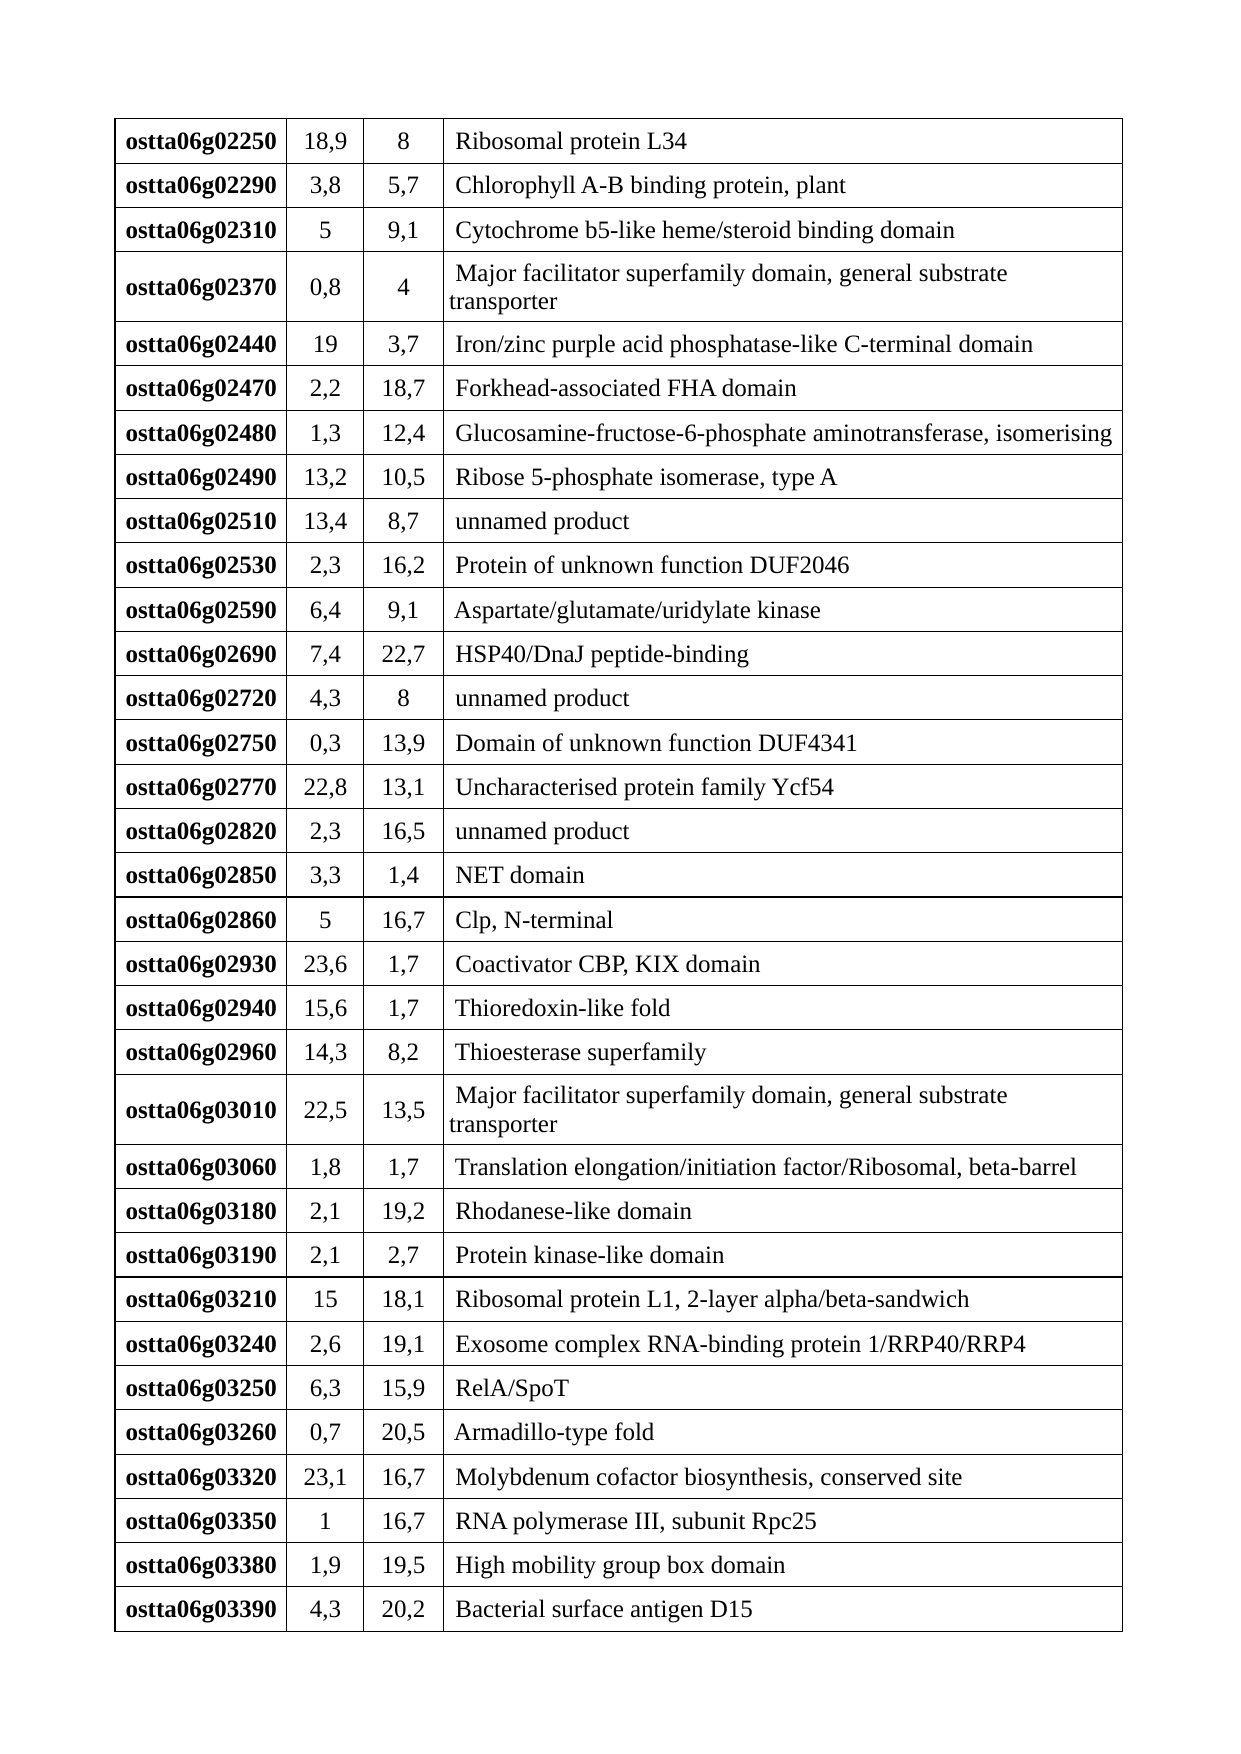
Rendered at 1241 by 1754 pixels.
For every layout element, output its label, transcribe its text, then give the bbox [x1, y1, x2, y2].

table_cell 4 [364, 252, 443, 321]
table_cell ostta06g03320 [116, 1455, 286, 1498]
table_cell Major facilitator superfamily domain, general substrate transporter [444, 1075, 1122, 1143]
table_cell 5 [287, 208, 363, 251]
table_cell 1,4 [364, 853, 443, 896]
table_cell Thioesterase superfamily [444, 1030, 1122, 1073]
table_cell RNA polymerase III, subunit Rpc25 [444, 1499, 1122, 1542]
table_cell ostta06g02310 [116, 208, 286, 251]
table_cell ostta06g02820 [116, 809, 286, 852]
table_cell ostta06g02770 [116, 765, 286, 808]
table_cell 13,4 [287, 499, 363, 542]
table_cell 13,5 [364, 1075, 443, 1143]
table_cell Glucosamine-fructose-6-phosphate aminotransferase, isomerising [444, 411, 1122, 454]
table_cell 2,2 [287, 366, 363, 409]
table_cell ostta06g02690 [116, 632, 286, 675]
table_cell 15,9 [364, 1366, 443, 1409]
table_cell [1123, 1542, 1240, 1586]
table_cell [1123, 163, 1240, 207]
table_cell ostta06g03240 [116, 1322, 286, 1365]
table_cell [1123, 1232, 1240, 1276]
table_cell Ribosomal protein L34 [444, 119, 1122, 162]
table_cell Coactivator CBP, KIX domain [444, 942, 1122, 985]
table_cell [1123, 207, 1240, 251]
table_cell [1123, 941, 1240, 985]
table_cell Thioredoxin-like fold [444, 986, 1122, 1029]
table_cell 1,9 [287, 1543, 363, 1586]
table_cell 9,1 [364, 588, 443, 631]
table_cell [1123, 1188, 1240, 1232]
table_cell 3,7 [364, 322, 443, 365]
table_cell 15,6 [287, 986, 363, 1029]
table_cell ostta06g02250 [116, 119, 286, 162]
table_cell 8,7 [364, 499, 443, 542]
table_cell 2,3 [287, 543, 363, 587]
table_cell [1123, 1074, 1240, 1143]
table_cell Translation elongation/initiation factor/Ribosomal, beta-barrel [444, 1145, 1122, 1188]
table_cell 18,9 [287, 119, 363, 162]
table_cell [1123, 410, 1240, 454]
table_cell 8 [364, 676, 443, 719]
table_cell 0,3 [287, 720, 363, 764]
table_cell [1123, 1454, 1240, 1498]
table_cell 4,3 [287, 676, 363, 719]
table_cell unnamed product [444, 809, 1122, 852]
table_cell [1123, 118, 1240, 162]
table_cell 23,1 [287, 1455, 363, 1498]
table_cell 16,7 [364, 1455, 443, 1498]
table_cell ostta06g03390 [116, 1587, 286, 1631]
table_cell 16,7 [364, 1499, 443, 1542]
table_cell 9,1 [364, 208, 443, 251]
table_cell ostta06g02720 [116, 676, 286, 719]
table_cell ostta06g02510 [116, 499, 286, 542]
table_cell 0,7 [287, 1410, 363, 1453]
table_cell 18,7 [364, 366, 443, 409]
table_cell [1123, 631, 1240, 675]
table_cell [1123, 454, 1240, 498]
table_cell Ribose 5-phosphate isomerase, type A [444, 455, 1122, 498]
table_cell ostta06g03350 [116, 1499, 286, 1542]
table_cell [1123, 321, 1240, 365]
table_cell ostta06g03180 [116, 1189, 286, 1232]
table_cell Iron/zinc purple acid phosphatase-like C-terminal domain [444, 322, 1122, 365]
table_cell 2,3 [287, 809, 363, 852]
table_cell ostta06g02860 [116, 898, 286, 941]
table_cell 16,2 [364, 543, 443, 587]
table_cell [1123, 498, 1240, 542]
table_cell ostta06g02490 [116, 455, 286, 498]
table_cell Cytochrome b5-like heme/steroid binding domain [444, 208, 1122, 251]
table_cell Major facilitator superfamily domain, general substrate transporter [444, 252, 1122, 321]
table_cell NET domain [444, 853, 1122, 896]
table_cell 2,1 [287, 1233, 363, 1276]
table_cell ostta06g03060 [116, 1145, 286, 1188]
table_cell 1,7 [364, 942, 443, 985]
table_cell 19,1 [364, 1322, 443, 1365]
table_cell 1,7 [364, 1145, 443, 1188]
table_cell ostta06g02930 [116, 942, 286, 985]
table_cell Clp, N-terminal [444, 898, 1122, 941]
table_cell 6,3 [287, 1366, 363, 1409]
table_cell 13,1 [364, 765, 443, 808]
table_cell ostta06g02590 [116, 588, 286, 631]
table_cell 2,6 [287, 1322, 363, 1365]
table_cell [1123, 1029, 1240, 1073]
table_cell 10,5 [364, 455, 443, 498]
table_cell ostta06g02940 [116, 986, 286, 1029]
table_cell ostta06g03250 [116, 1366, 286, 1409]
table_cell [1123, 1276, 1240, 1321]
table_cell 1,3 [287, 411, 363, 454]
table_cell unnamed product [444, 676, 1122, 719]
table_cell [1123, 852, 1240, 896]
table_cell Rhodanese-like domain [444, 1189, 1122, 1232]
table_cell 2,7 [364, 1233, 443, 1276]
table_cell Forkhead-associated FHA domain [444, 366, 1122, 409]
table_cell ostta06g02440 [116, 322, 286, 365]
table_cell Chlorophyll A-B binding protein, plant [444, 164, 1122, 207]
table_cell 3,8 [287, 164, 363, 207]
table_cell unnamed product [444, 499, 1122, 542]
table_cell 23,6 [287, 942, 363, 985]
table_cell 13,9 [364, 720, 443, 764]
table_cell ostta06g03210 [116, 1278, 286, 1321]
table_cell 2,1 [287, 1189, 363, 1232]
table_cell 20,5 [364, 1410, 443, 1453]
table_cell Exosome complex RNA-binding protein 1/RRP40/RRP4 [444, 1322, 1122, 1365]
table_cell ostta06g02960 [116, 1030, 286, 1073]
table_cell [1123, 808, 1240, 852]
table_cell Armadillo-type fold [444, 1410, 1122, 1453]
table_cell ostta06g02370 [116, 252, 286, 321]
table_cell 3,3 [287, 853, 363, 896]
table_cell HSP40/DnaJ peptide-binding [444, 632, 1122, 675]
table_cell 6,4 [287, 588, 363, 631]
table_cell 22,7 [364, 632, 443, 675]
table_cell 8,2 [364, 1030, 443, 1073]
table_cell 19 [287, 322, 363, 365]
table_cell Protein of unknown function DUF2046 [444, 543, 1122, 587]
table_cell 7,4 [287, 632, 363, 675]
table_cell ostta06g02480 [116, 411, 286, 454]
table_cell ostta06g02290 [116, 164, 286, 207]
table_cell 12,4 [364, 411, 443, 454]
table_cell [1123, 365, 1240, 409]
table_cell 0,8 [287, 252, 363, 321]
table_cell ostta06g03010 [116, 1075, 286, 1143]
table_cell [1123, 251, 1240, 321]
table_cell 1,8 [287, 1145, 363, 1188]
table_cell ostta06g03380 [116, 1543, 286, 1586]
table_cell Ribosomal protein L1, 2-layer alpha/beta-sandwich [444, 1278, 1122, 1321]
table_cell ostta06g02470 [116, 366, 286, 409]
table_cell 5 [287, 898, 363, 941]
table_cell [1123, 1409, 1240, 1453]
table_cell ostta06g03190 [116, 1233, 286, 1276]
table_cell 22,5 [287, 1075, 363, 1143]
table_cell 4,3 [287, 1587, 363, 1631]
table_cell Domain of unknown function DUF4341 [444, 720, 1122, 764]
table_cell 16,5 [364, 809, 443, 852]
table_cell High mobility group box domain [444, 1543, 1122, 1586]
table_cell ostta06g03260 [116, 1410, 286, 1453]
table_cell 19,5 [364, 1543, 443, 1586]
table_cell Protein kinase-like domain [444, 1233, 1122, 1276]
table_cell 1,7 [364, 986, 443, 1029]
table_cell [1123, 675, 1240, 719]
table_cell 13,2 [287, 455, 363, 498]
table_cell [1123, 719, 1240, 764]
table_cell ostta06g02530 [116, 543, 286, 587]
table_cell ostta06g02850 [116, 853, 286, 896]
table_cell [1123, 1498, 1240, 1542]
table_cell 20,2 [364, 1587, 443, 1631]
table_cell Molybdenum cofactor biosynthesis, conserved site [444, 1455, 1122, 1498]
table_cell Uncharacterised protein family Ycf54 [444, 765, 1122, 808]
table_cell 8 [364, 119, 443, 162]
table_cell 1 [287, 1499, 363, 1542]
table_cell [1123, 542, 1240, 587]
table_cell [1123, 764, 1240, 808]
table_cell Aspartate/glutamate/uridylate kinase [444, 588, 1122, 631]
table_cell 5,7 [364, 164, 443, 207]
table_cell 15 [287, 1278, 363, 1321]
table_cell [1123, 1586, 1240, 1631]
table_cell 14,3 [287, 1030, 363, 1073]
table_cell RelA/SpoT [444, 1366, 1122, 1409]
table_cell [1123, 1321, 1240, 1365]
table_cell [1123, 587, 1240, 631]
table_cell [1123, 1365, 1240, 1409]
table_cell 19,2 [364, 1189, 443, 1232]
table_cell [1123, 1144, 1240, 1188]
table_cell 22,8 [287, 765, 363, 808]
table_cell ostta06g02750 [116, 720, 286, 764]
table_cell [1123, 896, 1240, 941]
table_cell 18,1 [364, 1278, 443, 1321]
table_cell Bacterial surface antigen D15 [444, 1587, 1122, 1631]
table_cell [1123, 985, 1240, 1029]
table_cell 16,7 [364, 898, 443, 941]
